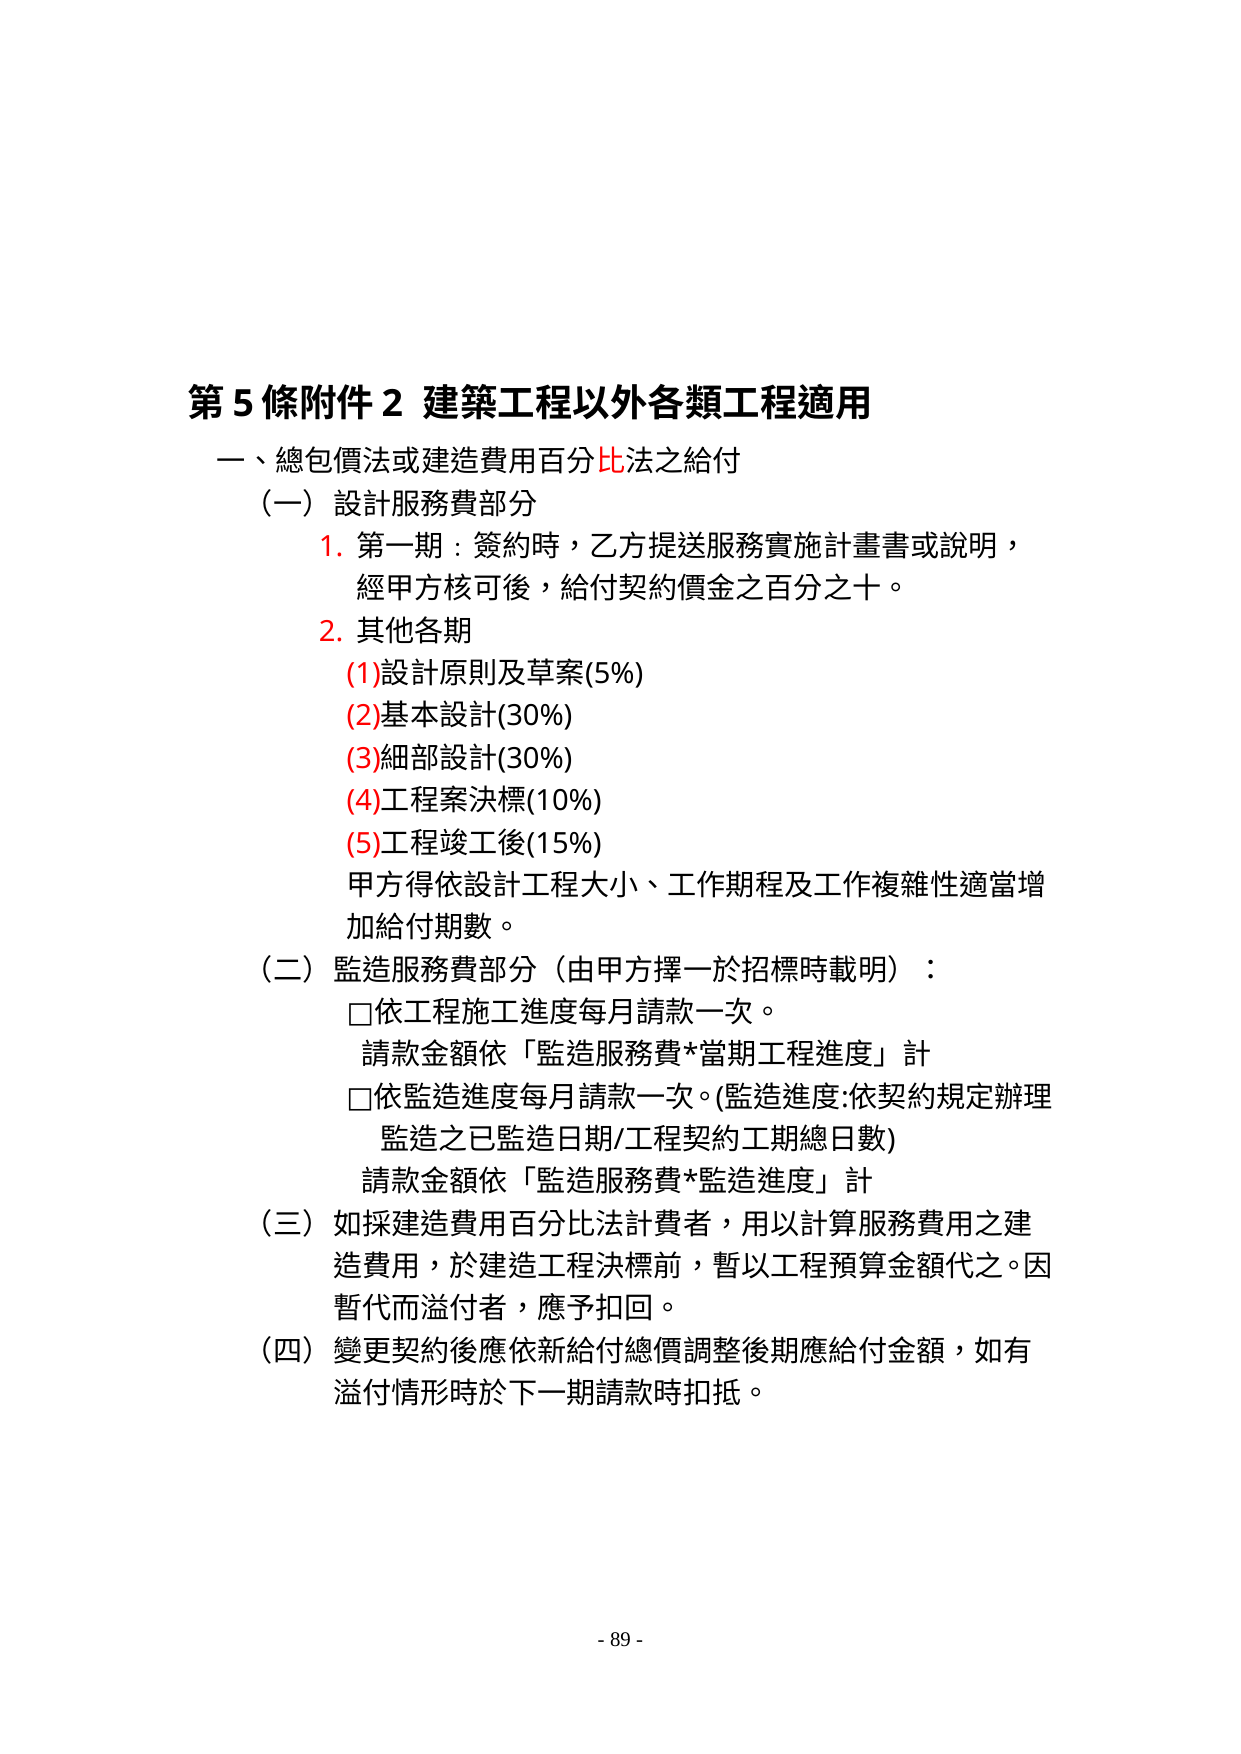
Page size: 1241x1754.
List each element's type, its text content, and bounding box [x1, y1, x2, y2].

list 監造服務費部分（由甲方擇一於招標時載明）： [244, 946, 1053, 988]
text 一、總包價法或建造費用百分比法之給付 [187, 438, 1053, 480]
list 其他各期 [319, 607, 1053, 649]
text (1)設計原則及草案(5%) [288, 649, 1053, 692]
text 第5條附件2 建築工程以外各類工程適用 [187, 363, 1053, 438]
list 設計服務費部分 [244, 480, 1053, 522]
list 如採建造費用百分比法計費者，用以計算服務費用之建造費用，於建造工程決標前，暫以工程預算金額代之。因暫代而溢付者，應予扣回。 [244, 1200, 1053, 1327]
text (5)工程竣工後(15%) [288, 819, 1053, 862]
text (2)基本設計(30%) [288, 692, 1053, 734]
list 變更契約後應依新給付總價調整後期應給付金額，如有溢付情形時於下一期請款時扣抵。 [244, 1327, 1053, 1412]
text □依工程施工進度每月請款一次。 [288, 988, 1053, 1031]
text 請款金額依「監造服務費*當期工程進度」計 [288, 1031, 1053, 1073]
text □依監造進度每月請款一次。(監造進度:依契約規定辦理監造之已監造日期/工程契約工期總日數) [346, 1073, 1053, 1158]
text (4)工程案決標(10%) [288, 777, 1053, 819]
list 第一期﹕簽約時，乙方提送服務實施計畫書或說明，經甲方核可後，給付契約價金之百分之十。 [319, 522, 1053, 607]
text 請款金額依「監造服務費*監造進度」計 [346, 1158, 1053, 1200]
text (3)細部設計(30%) [288, 734, 1053, 777]
text 甲方得依設計工程大小、工作期程及工作複雜性適當增加給付期數。 [346, 862, 1053, 946]
